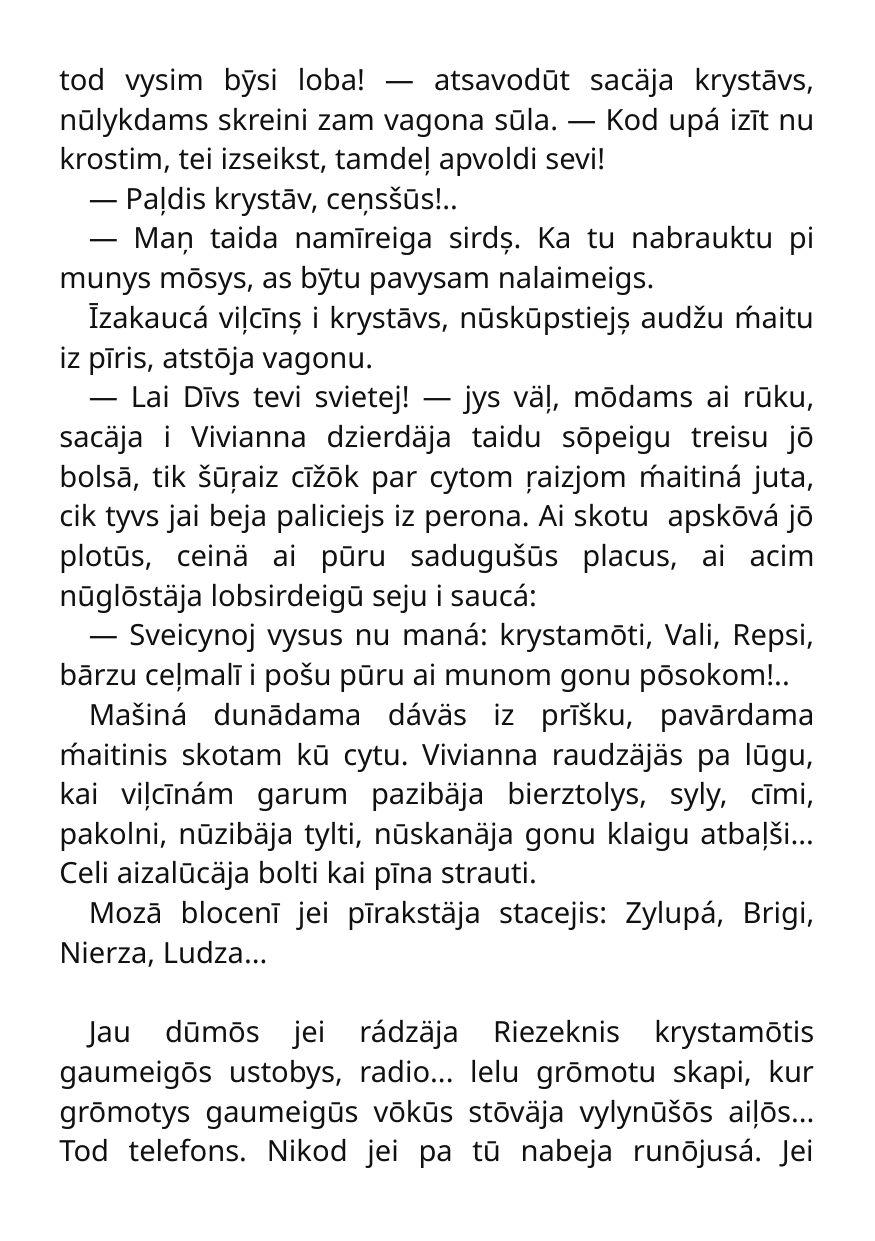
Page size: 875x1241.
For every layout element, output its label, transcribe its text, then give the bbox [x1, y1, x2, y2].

text — Lai Dīvs tevi svietej! — jys väļ, mōdams ai rūku, sacäja i Vivianna dzierdäja taidu sōpeigu treisu jō bolsā, tik šūŗaiz cīžōk par cytom ŗaizjom ḿaitiná juta, cik tyvs jai beja paliciejs iz perona. Ai skotu apskōvá jō plotūs, ceinä ai pūru sadugušūs placus, ai acim nūglōstäja lobsirdeigū seju i saucá: [59, 377, 815, 615]
text — Maņ taida namīreiga sirdș. Ka tu nabrauktu pi munys mōsys, as bȳtu pavysam nalaimeigs. [59, 218, 815, 297]
text Mozā blocenī jei pīrakstäja stacejis: Zylupá, Brigi, Nierza, Ludza... [59, 892, 815, 972]
text Īzakaucá viļcīnș i krystāvs, nūskūpstiejș audžu ḿaitu iz pīris, atstōja vagonu. [59, 297, 815, 377]
text tod vysim bȳsi loba! — atsavodūt sacäja krystāvs, nūlykdams skreini zam vagona sūla. — Kod upá izīt nu krostim, tei izseikst, tamdeļ apvoldi sevi! [59, 59, 815, 178]
text Jau dūmōs jei rádzäja Riezeknis krystamōtis gaumeigōs ustobys, radio... lelu grōmotu skapi, kur grōmotys gaumeigūs vōkūs stōväja vylynūšōs aiļōs... Tod telefons. Nikod jei pa tū nabeja runōjusá. Jei [59, 1012, 815, 1170]
text Mašiná dunādama dáväs iz prīšku, pavārdama ḿaitinis skotam kū cytu. Vivianna raudzäjäs pa lūgu, kai viļcīnám garum pazibäja bierztolys, syly, cīmi, pakolni, nūzibäja tylti, nūskanäja gonu klaigu atbaļši... Celi aizalūcäja bolti kai pīna strauti. [59, 694, 815, 892]
text — Paļdis krystāv, ceņsšūs!.. [59, 178, 815, 218]
text — Sveicynoj vysus nu maná: krystamōti, Vali, Repsi, bārzu ceļmalī i pošu pūru ai munom gonu pōsokom!.. [59, 615, 815, 694]
